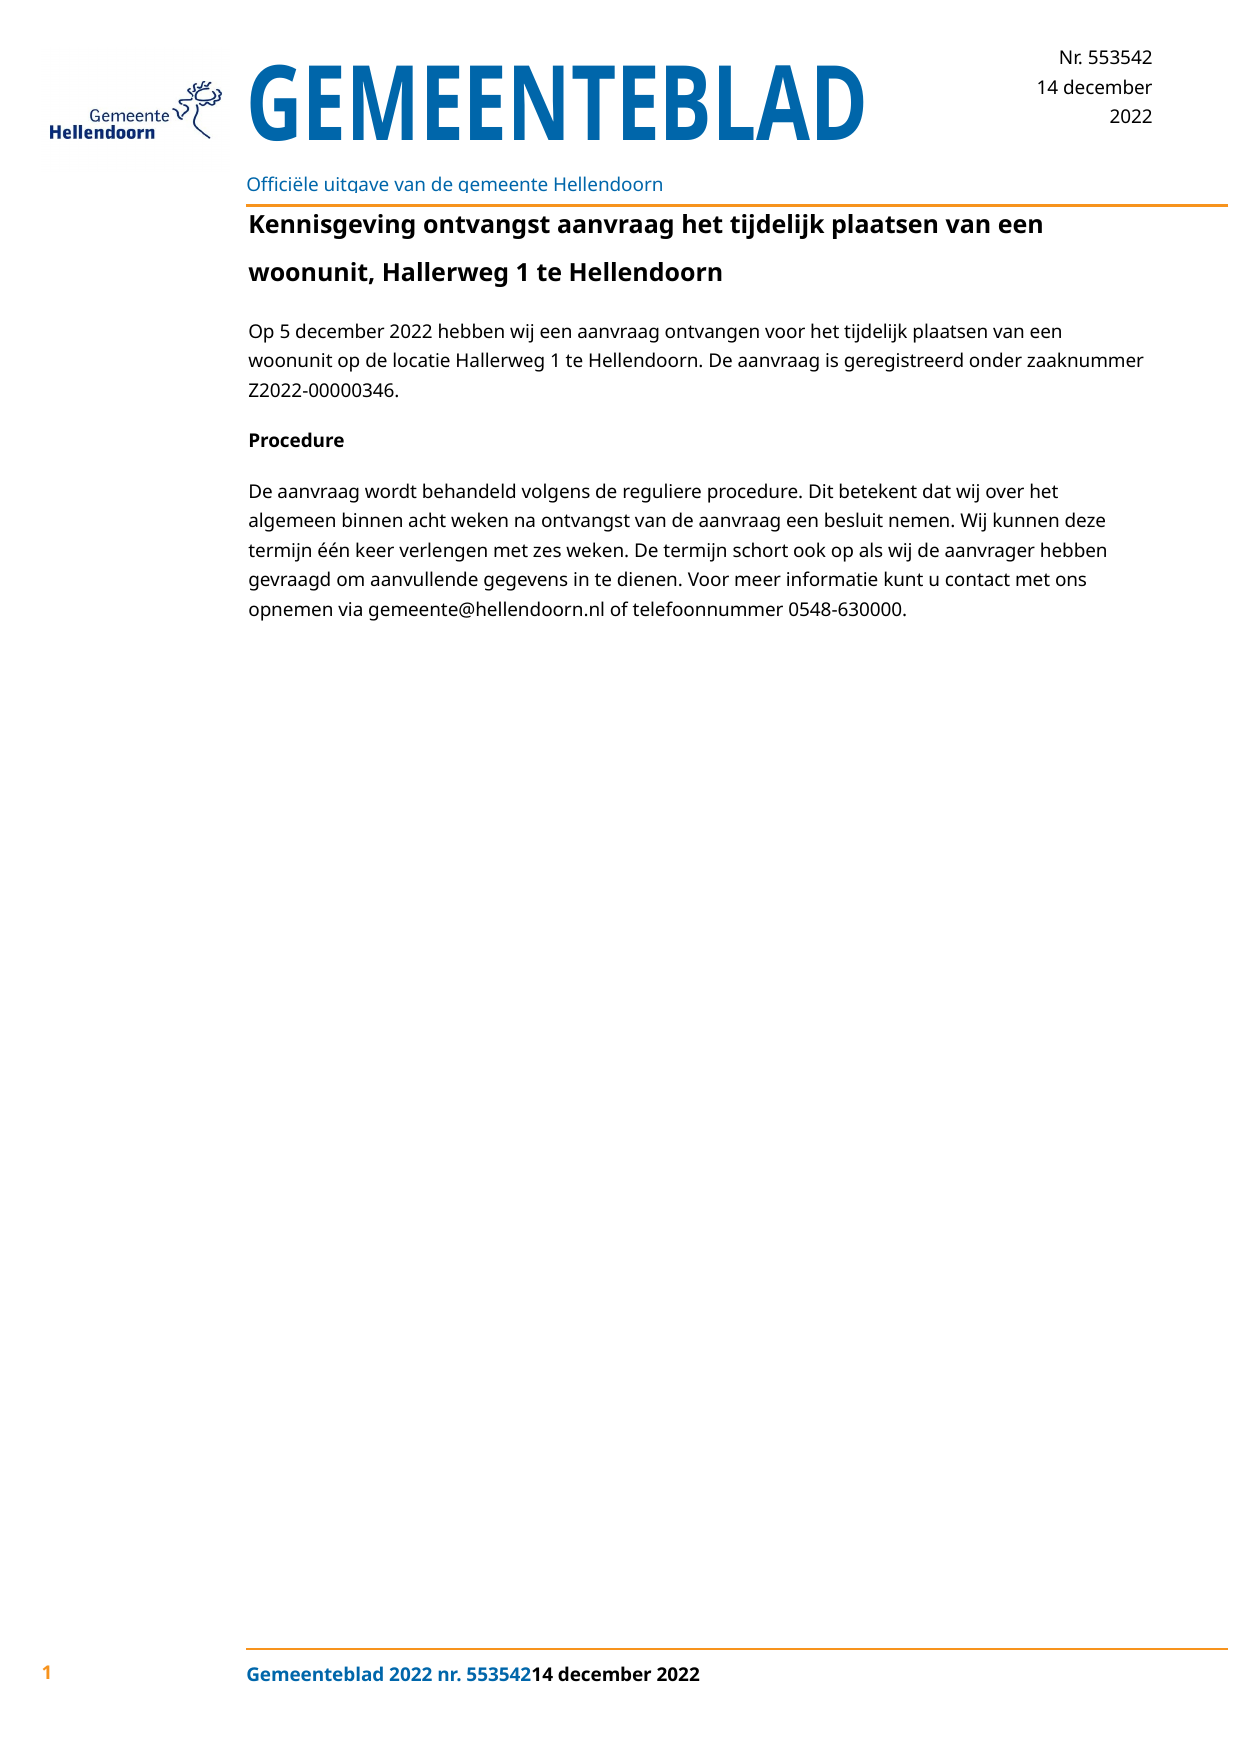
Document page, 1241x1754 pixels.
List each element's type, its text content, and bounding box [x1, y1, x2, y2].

text Op 5 december 2022 hebben wij een aanvraag ontvangen voor het tijdelijk plaatsen van een woonunit op de locatie Hallerweg 1 te Hellendoorn. De aanvraag is geregistreerd onder zaaknummer Z2022-00000346. [248, 318, 1152, 403]
text De aanvraag wordt behandeld volgens de reguliere procedure. Dit betekent dat wij over het algemeen binnen acht weken na ontvangst van de aanvraag een besluit nemen. Wij kunnen deze termijn één keer verlengen met zes weken. De termijn schort ook op als wij de aanvrager hebben gevraagd om aanvullende gegevens in te dienen. Voor meer informatie kunt u contact met ons opnemen via gemeente@hellendoorn.nl of telefoonnummer 0548-630000. [248, 478, 1152, 622]
text Kennisgeving ontvangst aanvraag het tijdelijk plaatsen van een woonunit, Hallerweg 1 te Hellendoorn [248, 207, 1152, 288]
picture [41, 47, 231, 172]
text Procedure [248, 427, 1152, 453]
